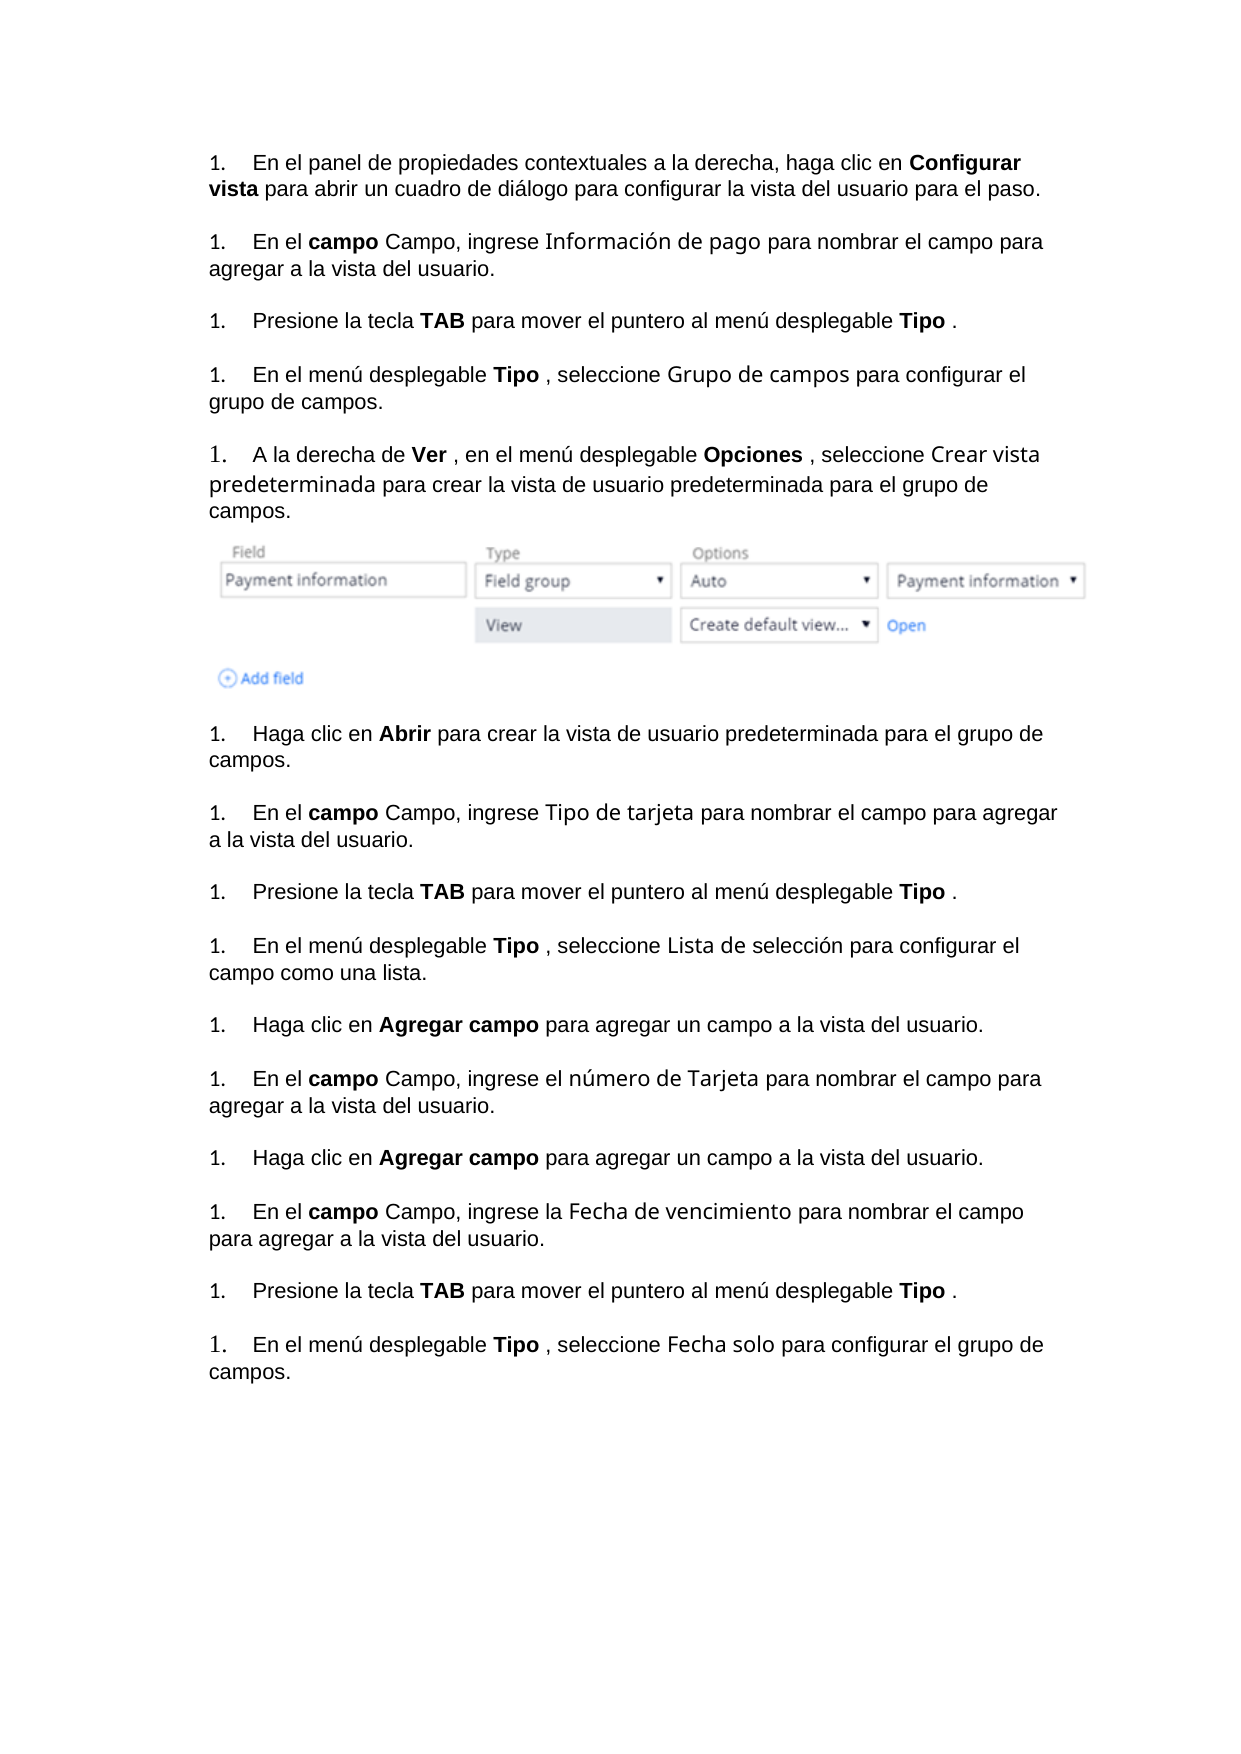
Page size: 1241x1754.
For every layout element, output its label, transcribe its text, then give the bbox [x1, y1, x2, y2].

list En el campo Campo, ingrese el número de Tarjeta para nombrar el campo para agregar a la vista del usuario. [208, 1063, 1063, 1118]
list En el menú desplegable Tipo , seleccione Grupo de campos para configurar el grupo de campos. [208, 359, 1063, 414]
list En el campo Campo, ingrese la Fecha de vencimiento para nombrar el campo para agregar a la vista del usuario. [208, 1196, 1063, 1251]
list Presione la tecla TAB para mover el puntero al menú desplegable Tipo . [208, 877, 1063, 905]
list Haga clic en Agregar campo para agregar un campo a la vista del usuario. [208, 1010, 1063, 1038]
list En el menú desplegable Tipo , seleccione Lista de selección para configurar el campo como una lista. [208, 930, 1063, 985]
list A la derecha de Ver , en el menú desplegable Opciones , seleccione Crear vista predeterminada para crear la vista de usuario predeterminada para el grupo de campos. [208, 439, 1063, 524]
list Haga clic en Agregar campo para agregar un campo a la vista del usuario. [208, 1143, 1063, 1171]
list Haga clic en Abrir para crear la vista de usuario predeterminada para el grupo de campos. [208, 719, 1063, 772]
list En el campo Campo, ingrese Tipo de tarjeta para nombrar el campo para agregar a la vista del usuario. [208, 797, 1063, 852]
list En el campo Campo, ingrese Información de pago para nombrar el campo para agregar a la vista del usuario. [208, 226, 1063, 281]
list En el menú desplegable Tipo , seleccione Fecha solo para configurar el grupo de campos. [208, 1329, 1063, 1384]
picture [208, 534, 1095, 709]
list Presione la tecla TAB para mover el puntero al menú desplegable Tipo . [208, 306, 1063, 334]
list En el panel de propiedades contextuales a la derecha, haga clic en Configurar vista para abrir un cuadro de diálogo para configurar la vista del usuario para el paso. [208, 148, 1063, 201]
list Presione la tecla TAB para mover el puntero al menú desplegable Tipo . [208, 1276, 1063, 1304]
